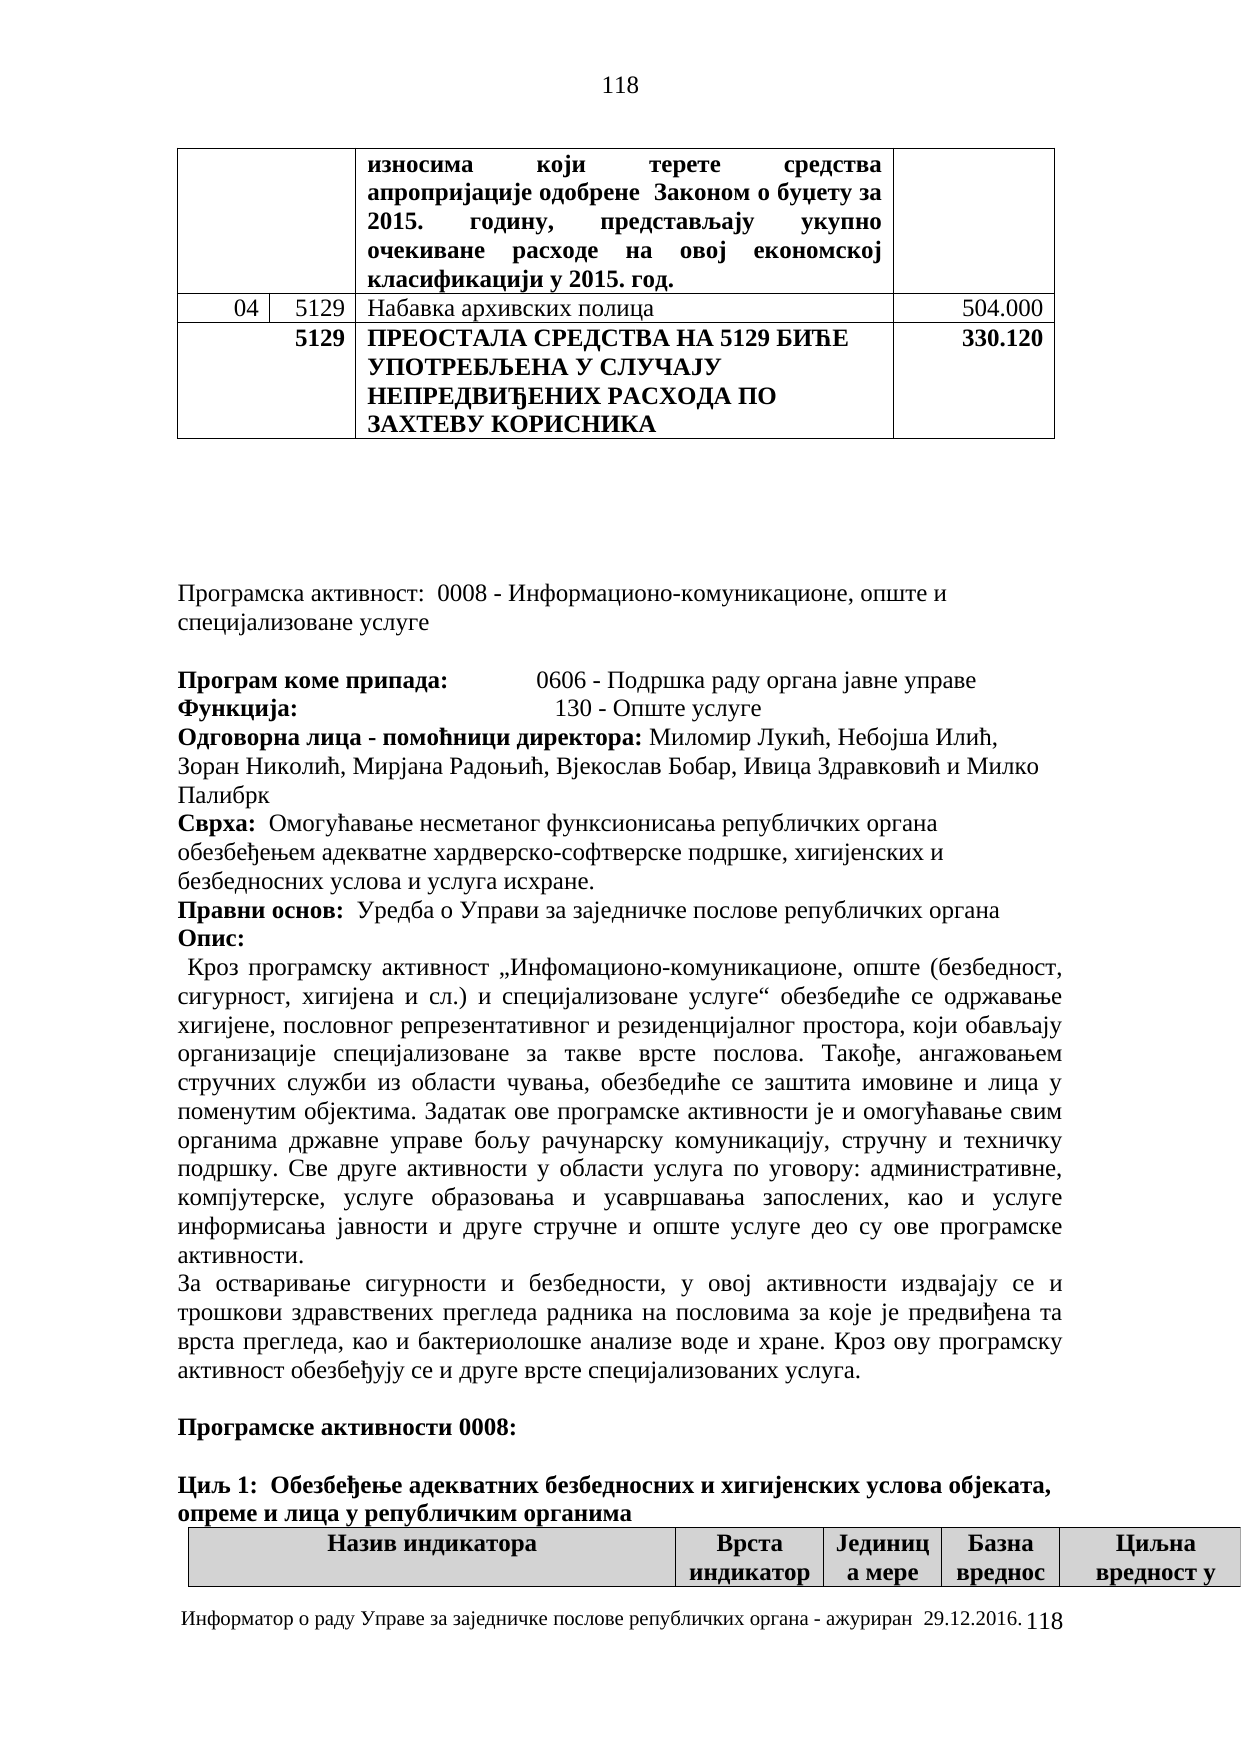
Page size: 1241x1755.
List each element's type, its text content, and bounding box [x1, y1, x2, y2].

table_cell [894, 149, 1054, 292]
table_cell [178, 149, 355, 292]
table_header Базна вреднос [942, 1528, 1059, 1586]
table_cell 330.120 [894, 323, 1054, 438]
table_header Циљна вредност у [1060, 1528, 1240, 1586]
table_cell 04 [178, 294, 269, 322]
table_cell ПРЕОСТАЛА СРЕДСТВА НА 5129 БИЋЕ УПОТРЕБЉЕНА У СЛУЧАЈУ НЕПРЕДВИЂЕНИХ РАСХОДА ПО ЗАХТЕВУ КОРИСНИКА [356, 323, 893, 438]
text Циљ 1: Обезбеђење адекватних безбедносних и хигијенских услова објеката, опреме и лица у републичким органима [177, 1441, 1063, 1527]
text Кроз програмску активност „Инфомационо-комуникационе, опште (безбедност, сигурност, хигијена и сл.) и специјализоване услуге“ обезбедиће се одржавање хигијене, пословног репрезентативног и резиденцијалног простора, који обављају организације специјализоване за такве врсте послова. Такође, ангажовањем стручних служби из области чувања, обезбедиће се заштита имовине и лица у поменутим објектима. Задатак ове програмске активности је и омогућавање свим органима државне управе бољу рачунарску комуникацију, стручну и техничку подршку. Све друге активности у области услуга по уговору: административне, компјутерске, услуге образовања и усавршавања запослених, као и услуге информисања јавности и друге стручне и опште услуге део су ове програмске активности. За остваривање сигурности и безбедности, у овој активности издвајају се и трошкови здравствених прегледа радника на пословима за које је предвиђена та врста прегледа, као и бактериолошке анализе воде и хране. Кроз ову програмску активност обезбеђују сe и друге врсте специјализованих услуга. [177, 952, 1063, 1383]
text Програм коме припада: 0606 - Подршка раду органа јавне управе Функција: 130 - Опште услуге Одговорна лица - помоћници директора: Миломир Лукић, Небојша Илић, Зоран Николић, Мирјана Радоњић, Вјекослав Бобар, Ивица Здравковић и Милко Палибрк Сврха: Омогућавање несметаног функсионисања републичких органа обезбеђењем адекватне хардверско-софтверске подршке, хигијенских и безбедносних услова и услуга исхране. Правни основ: Уредба о Управи за заједничке послове републичких органа [177, 636, 1063, 923]
table_cell износима који терете средства апропријације одобрене Законом о буџету за 2015. годину, представљају укупно очекиване расходе на овој економској класификацији у 2015. год. [356, 149, 893, 292]
table_cell Набавка архивских полица [356, 294, 893, 322]
text Програмске активности 0008: [177, 1412, 1063, 1441]
table_header Назив индикатора [189, 1528, 675, 1586]
text Програмска активност: 0008 - Информационо-комуникационе, опште и специјализоване услуге [177, 578, 1063, 636]
table_header Врста индикатор [676, 1528, 823, 1586]
table_cell 5129 [270, 294, 355, 322]
table_cell 5129 [178, 323, 355, 438]
table_cell 504.000 [894, 294, 1054, 322]
table_header Јединица мере [824, 1528, 941, 1586]
text Опис: [177, 923, 1063, 952]
